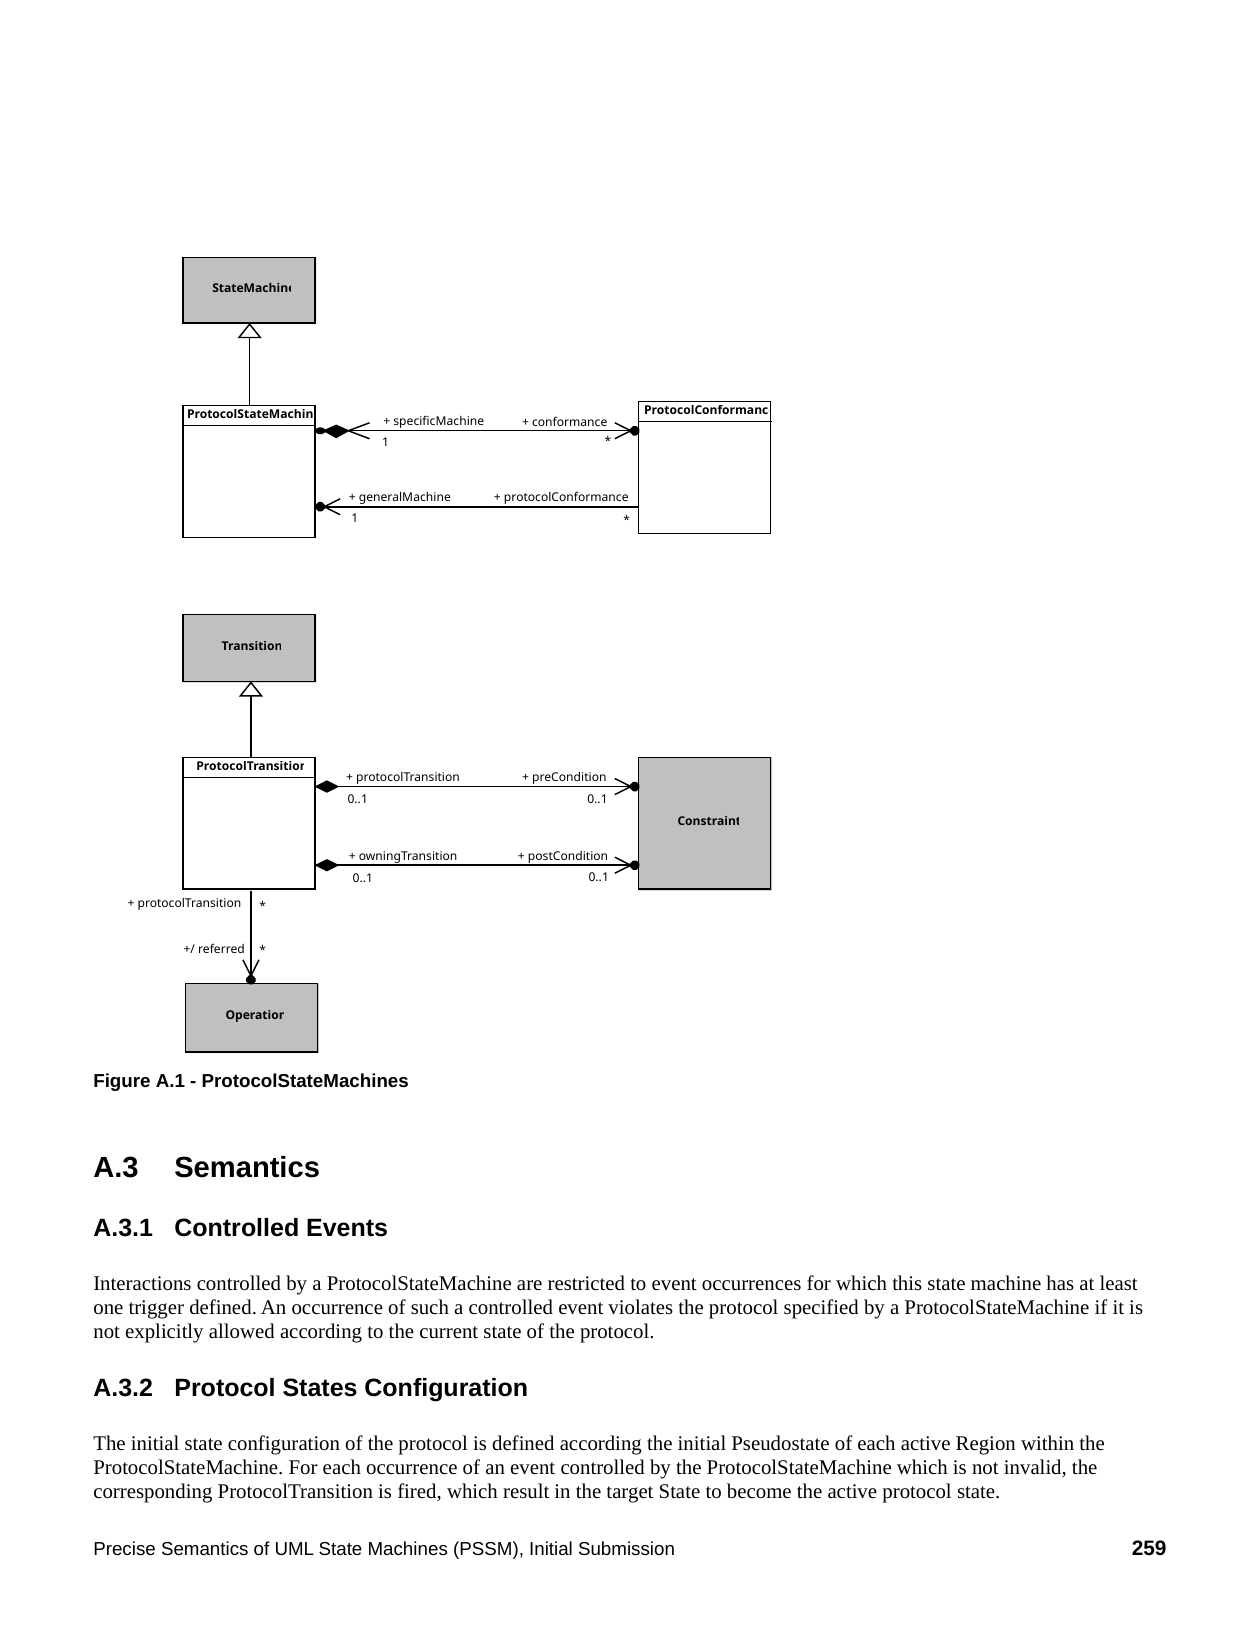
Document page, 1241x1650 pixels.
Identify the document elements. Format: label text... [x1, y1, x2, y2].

text The initial state configuration of the protocol is defined according the initial Pseudostate of each active Region within the ProtocolStateMachine. For each occurrence of an event controlled by the ProtocolStateMachine which is not invalid, the corresponding ProtocolTransition is fired, which result in the target State to become the active protocol state. [93, 1431, 1164, 1503]
subtitle Semantics [93, 1148, 1164, 1183]
text Figure A.1 - ProtocolStateMachines [93, 243, 786, 1092]
subtitle Controlled Events [93, 1213, 1164, 1242]
subtitle Protocol States Configuration [93, 1372, 1164, 1402]
text Interactions controlled by a ProtocolStateMachine are restricted to event occurrences for which this state machine has at least one trigger defined. An occurrence of such a controlled event violates the protocol specified by a ProtocolStateMachine if it is not explicitly allowed according to the current state of the protocol. [93, 1271, 1164, 1343]
